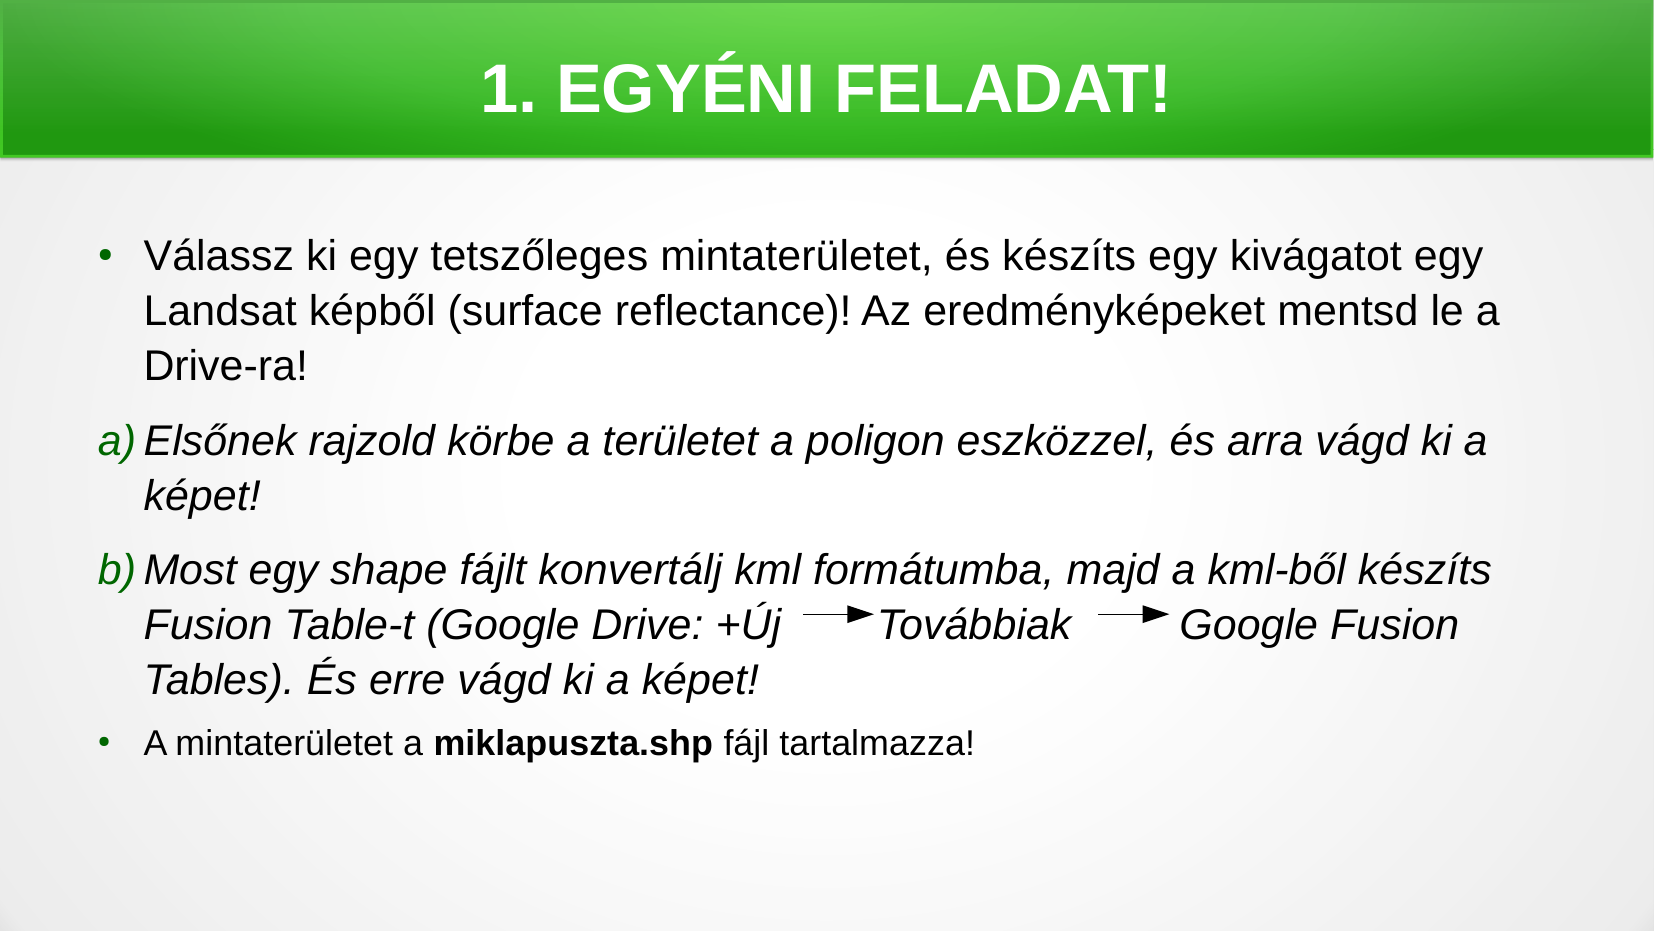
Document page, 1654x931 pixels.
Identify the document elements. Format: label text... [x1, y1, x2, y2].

title 1. EGYÉNI FELADAT! [82, 35, 1571, 142]
list Válassz ki egy tetszőleges mintaterületet, és készíts egy kivágatot egy Landsat képből (surface reflectance)! Az eredményképeket mentsd le a Drive-ra! Elsőnek rajzold körbe a területet a poligon eszközzel, és arra vágd ki a képet! Most egy shape fájlt konvertálj kml formátumba, majd a kml-ből készíts Fusion Table-t (Google Drive: +Új Továbbiak Google Fusion Tables). És erre vágd ki a képet! A mintaterületet a miklapuszta.shp fájl tartalmazza! [82, 224, 1571, 764]
